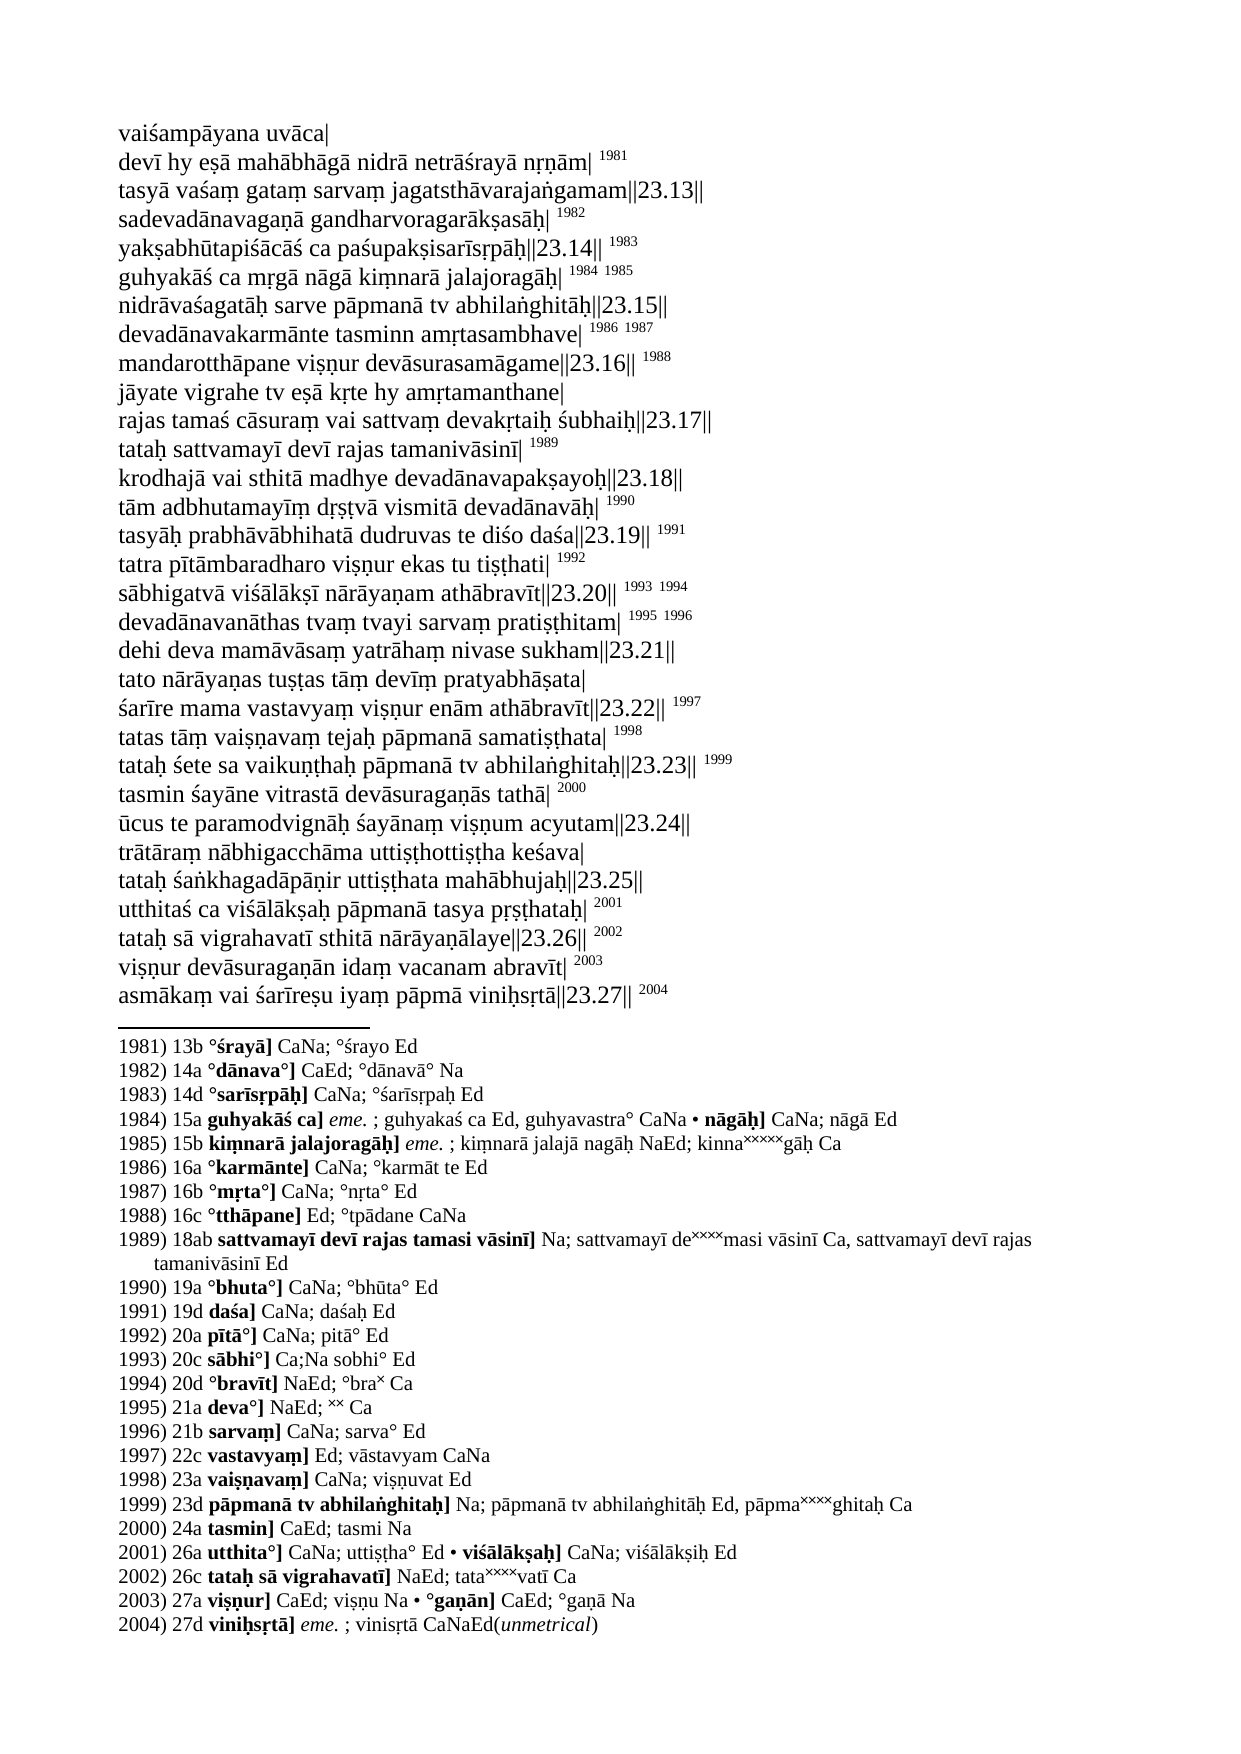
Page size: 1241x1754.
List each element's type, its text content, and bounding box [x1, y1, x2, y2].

text ) 21b sarvaṃ] CaNa; sarva° Ed [118, 1419, 1122, 1443]
text tataḥ śete sa vaikuṇṭhaḥ pāpmanā tv abhilaṅghitaḥ||23.23|| [118, 751, 1122, 779]
text tataḥ sattvamayī devī rajas tamanivāsinī| [118, 434, 1122, 463]
text krodhajā vai sthitā madhye devadānavapakṣayoḥ||23.18|| [118, 463, 1122, 492]
text tataḥ śaṅkhagadāpāṇir uttiṣṭhata mahābhujaḥ||23.25|| [118, 866, 1122, 894]
text tasyāḥ prabhāvābhihatā dudruvas te diśo daśa||23.19|| [118, 521, 1122, 549]
text ) 19d daśa] CaNa; daśaḥ Ed [118, 1299, 1122, 1323]
text ) 14a °dānava°] CaEd; °dānavā° Na [118, 1058, 1122, 1082]
text ) 20c sābhi°] Ca;Na sobhi° Ed [118, 1347, 1122, 1371]
text ) 27d viniḥsṛtā] eme. ; vinisṛtā CaNaEd(unmetrical) [118, 1612, 1122, 1636]
text yakṣabhūtapiśācāś ca paśupakṣisarīsṛpāḥ||23.14|| [118, 233, 1122, 262]
text śarīre mama vastavyaṃ viṣṇur enām athābravīt||23.22|| [118, 693, 1122, 722]
text ) 16b °mṛta°] CaNa; °nṛta° Ed [118, 1179, 1122, 1203]
text ) 18ab sattvamayī devī rajas tamasi vāsinī] Na; sattvamayī de˟˟˟˟masi vāsinī Ca, sattvamayī devī rajas tamanivāsinī Ed [118, 1227, 1122, 1275]
text tasmin śayāne vitrastā devāsuragaṇās tathā| [118, 779, 1122, 808]
text nidrāvaśagatāḥ sarve pāpmanā tv abhilaṅghitāḥ||23.15|| [118, 291, 1122, 319]
text ūcus te paramodvignāḥ śayānaṃ viṣṇum acyutam||23.24|| [118, 808, 1122, 837]
text ) 13b °śrayā] CaNa; °śrayo Ed [118, 1034, 1122, 1058]
text trātāraṃ nābhigacchāma uttiṣṭhottiṣṭha keśava| [118, 837, 1122, 866]
text sābhigatvā viśālākṣī nārāyaṇam athābravīt||23.20|| [118, 578, 1122, 607]
text ) 26a utthita°] CaNa; uttiṣṭha° Ed • viśālākṣaḥ] CaNa; viśālākṣiḥ Ed [118, 1539, 1122, 1564]
text ) 15a guhyakāś ca] eme. ; guhyakaś ca Ed, guhyavastra° CaNa • nāgāḥ] CaNa; nāgā Ed [118, 1106, 1122, 1131]
text tataḥ sā vigrahavatī sthitā nārāyaṇālaye||23.26|| [118, 923, 1122, 952]
text tato nārāyaṇas tuṣṭas tāṃ devīṃ pratyabhāṣata| [118, 664, 1122, 693]
text ) 21a deva°] NaEd; ˟˟ Ca [118, 1395, 1122, 1419]
text ) 20a pītā°] CaNa; pitā° Ed [118, 1323, 1122, 1347]
text vaiśampāyana uvāca| [118, 118, 1122, 147]
text ) 15b kiṃnarā jalajoragāḥ] eme. ; kiṃnarā jalajā nagāḥ NaEd; kinna˟˟˟˟˟gāḥ Ca [118, 1131, 1122, 1154]
text viṣṇur devāsuragaṇān idaṃ vacanam abravīt| [118, 952, 1122, 981]
text ) 26c tataḥ sā vigrahavatī] NaEd; tata˟˟˟˟vatī Ca [118, 1564, 1122, 1588]
text ) 22c vastavyaṃ] Ed; vāstavyam CaNa [118, 1443, 1122, 1467]
text utthitaś ca viśālākṣaḥ pāpmanā tasya pṛṣṭhataḥ| [118, 894, 1122, 923]
text devī hy eṣā mahābhāgā nidrā netrāśrayā nṛṇām| [118, 147, 1122, 176]
text devadānavakarmānte tasminn amṛtasambhave| [118, 319, 1122, 348]
text tatas tāṃ vaiṣṇavaṃ tejaḥ pāpmanā samatiṣṭhata| [118, 722, 1122, 751]
text ) 19a °bhuta°] CaNa; °bhūta° Ed [118, 1275, 1122, 1299]
text tām adbhutamayīṃ dṛṣṭvā vismitā devadānavāḥ| [118, 492, 1122, 521]
text ) 27a viṣṇur] CaEd; viṣṇu Na • °gaṇān] CaEd; °gaṇā Na [118, 1588, 1122, 1612]
text ) 14d °sarīsṛpāḥ] CaNa; °śarīsṛpaḥ Ed [118, 1082, 1122, 1106]
text rajas tamaś cāsuraṃ vai sattvaṃ devakṛtaiḥ śubhaiḥ||23.17|| [118, 406, 1122, 434]
text asmākaṃ vai śarīreṣu iyaṃ pāpmā viniḥsṛtā||23.27|| [118, 981, 1122, 1009]
text ) 23a vaiṣṇavaṃ] CaNa; viṣṇuvat Ed [118, 1467, 1122, 1491]
text tatra pītāmbaradharo viṣṇur ekas tu tiṣṭhati| [118, 549, 1122, 578]
text mandarotthāpane viṣṇur devāsurasamāgame||23.16|| [118, 348, 1122, 377]
text devadānavanāthas tvaṃ tvayi sarvaṃ pratiṣṭhitam| [118, 607, 1122, 636]
text dehi deva mamāvāsaṃ yatrāhaṃ nivase sukham||23.21|| [118, 636, 1122, 664]
text ) 16c °tthāpane] Ed; °tpādane CaNa [118, 1203, 1122, 1227]
text sadevadānavagaṇā gandharvoragarākṣasāḥ| [118, 204, 1122, 233]
text ) 23d pāpmanā tv abhilaṅghitaḥ] Na; pāpmanā tv abhilaṅghitāḥ Ed, pāpma˟˟˟˟ghitaḥ Ca [118, 1491, 1122, 1516]
text ) 20d °bravīt] NaEd; °bra˟ Ca [118, 1371, 1122, 1395]
text guhyakāś ca mṛgā nāgā kiṃnarā jalajoragāḥ| [118, 262, 1122, 291]
text tasyā vaśaṃ gataṃ sarvaṃ jagatsthāvarajaṅgamam||23.13|| [118, 176, 1122, 204]
text ) 16a °karmānte] CaNa; °karmāt te Ed [118, 1154, 1122, 1179]
text jāyate vigrahe tv eṣā kṛte hy amṛtamanthane| [118, 377, 1122, 406]
text ) 24a tasmin] CaEd; tasmi Na [118, 1516, 1122, 1539]
